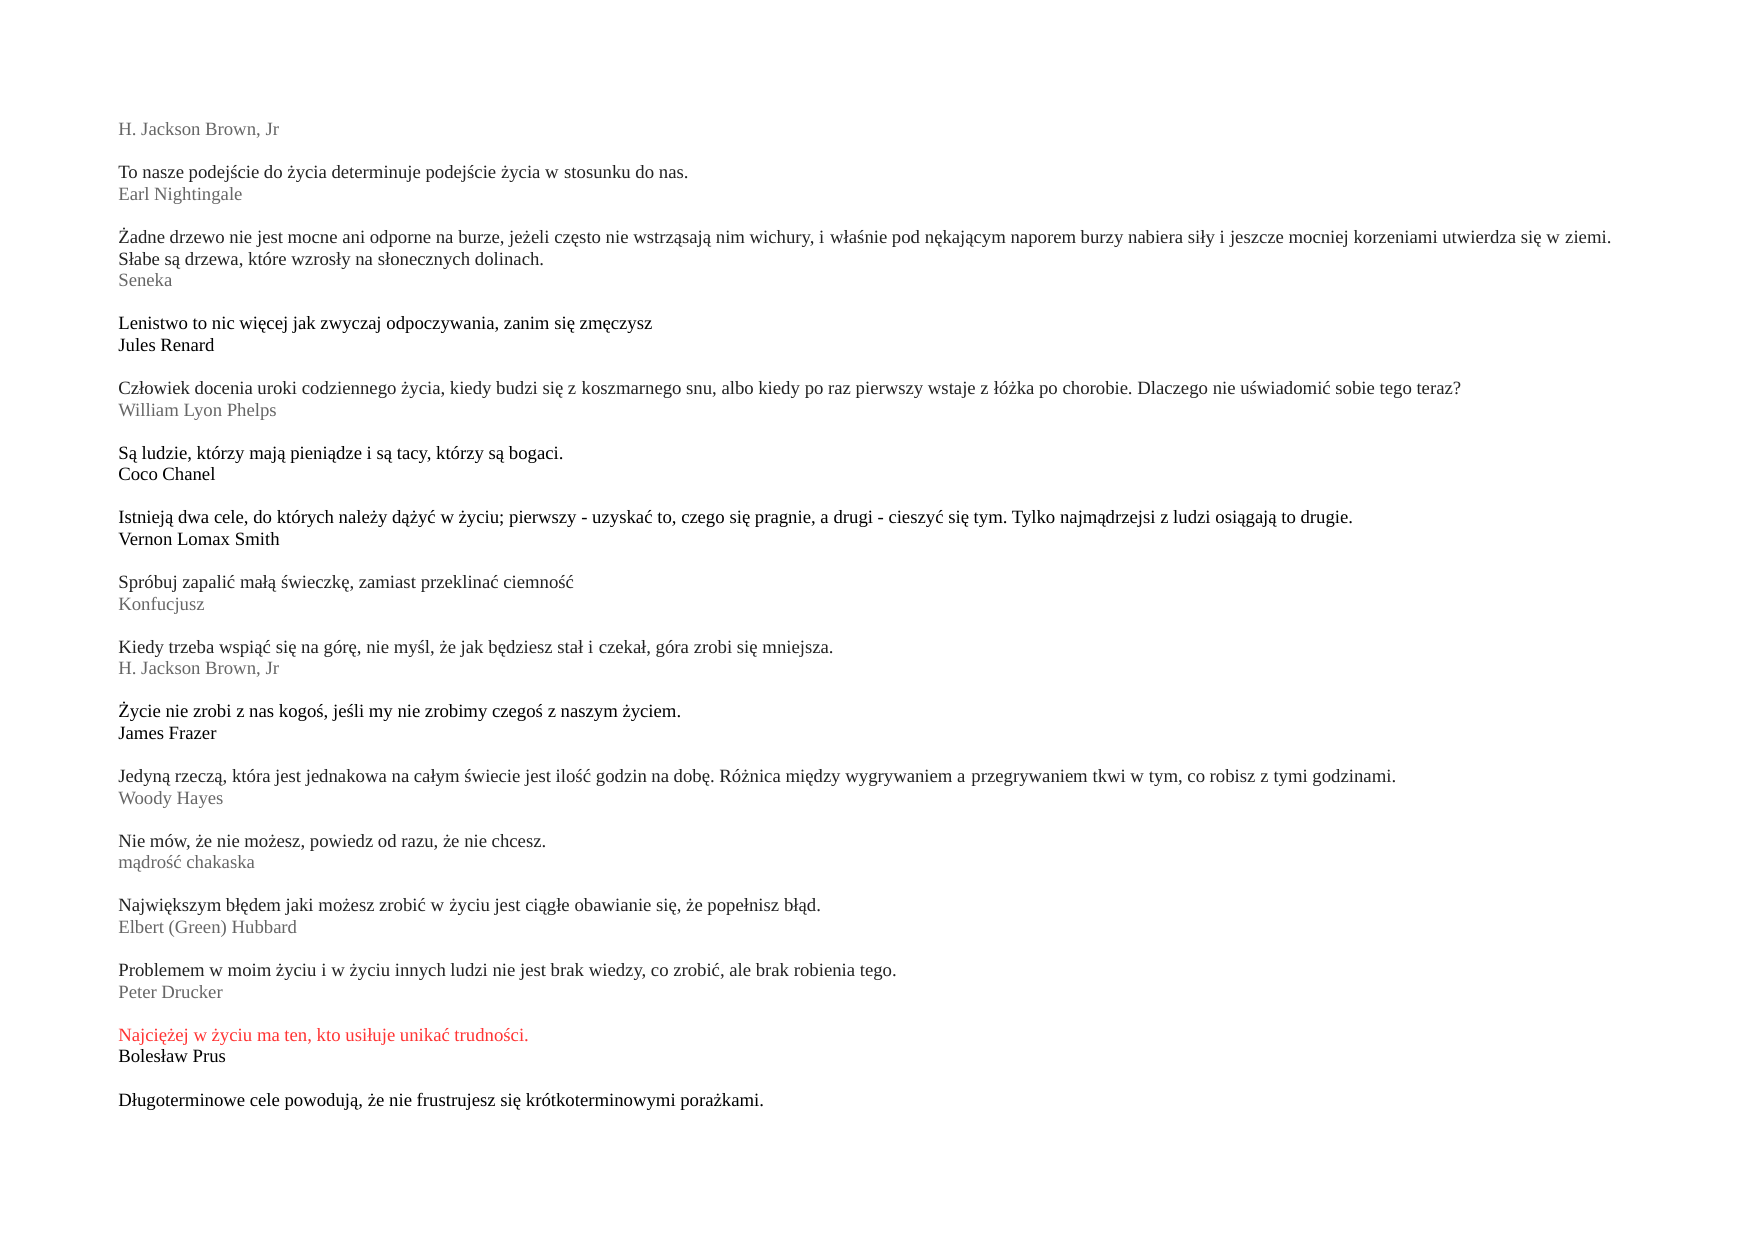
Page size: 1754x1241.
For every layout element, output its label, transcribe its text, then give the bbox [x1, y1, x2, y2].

text Długoterminowe cele powodują, że nie frustrujesz się krótkoterminowymi porażkami. [118, 1088, 1636, 1110]
text Żadne drzewo nie jest mocne ani odporne na burze, jeżeli często nie wstrząsają nim wichury, i właśnie pod nękającym naporem burzy nabiera siły i jeszcze mocniej korzeniami utwierdza się w ziemi. Słabe są drzewa, które wzrosły na słonecznych dolinach. [118, 226, 1636, 269]
text To nasze podejście do życia determinuje podejście życia w stosunku do nas. [118, 161, 1636, 183]
text Człowiek docenia uroki codziennego życia, kiedy budzi się z koszmarnego snu, albo kiedy po raz pierwszy wstaje z łóżka po chorobie. Dlaczego nie uświadomić sobie tego teraz? [118, 377, 1636, 398]
text H. Jackson Brown, Jr [118, 657, 1636, 679]
text James Frazer [118, 722, 1636, 743]
text Kiedy trzeba wspiąć się na górę, nie myśl, że jak będziesz stał i czekał, góra zrobi się mniejsza. [118, 636, 1636, 657]
text Konfucjusz [118, 592, 1636, 614]
text William Lyon Phelps [118, 398, 1636, 420]
text Jedyną rzeczą, która jest jednakowa na całym świecie jest ilość godzin na dobę. Różnica między wygrywaniem a przegrywaniem tkwi w tym, co robisz z tymi godzinami. [118, 765, 1636, 787]
text Lenistwo to nic więcej jak zwyczaj odpoczywania, zanim się zmęczysz [118, 312, 1636, 334]
text Woody Hayes [118, 787, 1636, 808]
text Jules Renard [118, 334, 1636, 355]
text Peter Drucker [118, 981, 1636, 1002]
text Elbert (Green) Hubbard [118, 916, 1636, 937]
text Są ludzie, którzy mają pieniądze i są tacy, którzy są bogaci. [118, 442, 1636, 463]
text Coco Chanel [118, 463, 1636, 485]
text Najciężej w życiu ma ten, kto usiłuje unikać trudności. [118, 1024, 1636, 1045]
text Nie mów, że nie możesz, powiedz od razu, że nie chcesz. [118, 830, 1636, 851]
text Istnieją dwa cele, do których należy dążyć w życiu; pierwszy - uzyskać to, czego się pragnie, a drugi - cieszyć się tym. Tylko najmądrzejsi z ludzi osiągają to drugie. [118, 506, 1636, 528]
text Problemem w moim życiu i w życiu innych ludzi nie jest brak wiedzy, co zrobić, ale brak robienia tego. [118, 959, 1636, 981]
text Bolesław Prus [118, 1045, 1636, 1067]
text Spróbuj zapalić małą świeczkę, zamiast przeklinać ciemność [118, 571, 1636, 592]
text Największym błędem jaki możesz zrobić w życiu jest ciągłe obawianie się, że popełnisz błąd. [118, 894, 1636, 916]
text Vernon Lomax Smith [118, 528, 1636, 549]
text H. Jackson Brown, Jr [118, 118, 1636, 140]
text Życie nie zrobi z nas kogoś, jeśli my nie zrobimy czegoś z naszym życiem. [118, 700, 1636, 722]
text Seneka [118, 269, 1636, 291]
text Earl Nightingale [118, 183, 1636, 204]
text mądrość chakaska [118, 851, 1636, 873]
